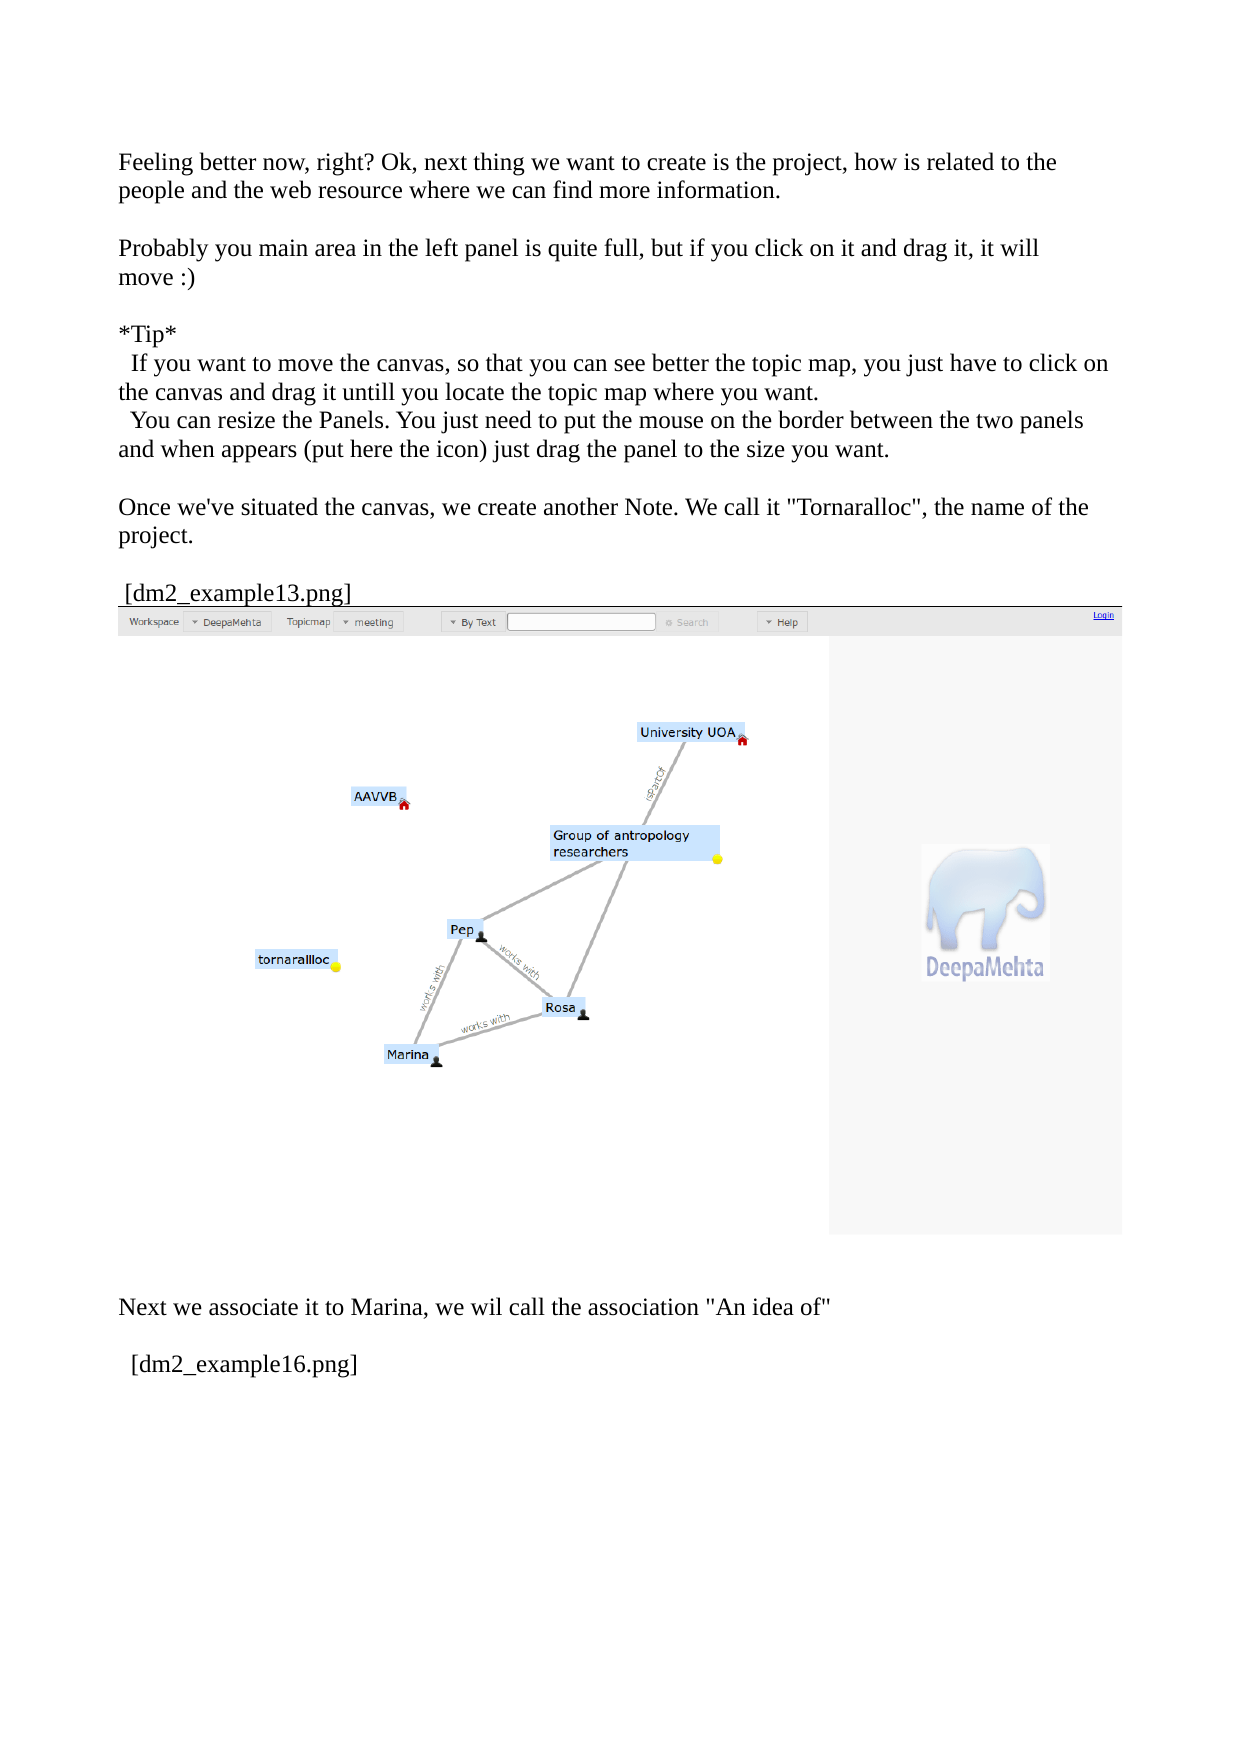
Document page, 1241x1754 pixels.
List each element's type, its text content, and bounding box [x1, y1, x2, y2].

picture [118, 606, 1123, 1235]
text [dm2_example16.png] [118, 1349, 1122, 1378]
text Feeling better now, right? Ok, next thing we want to create is the project, how is related to the people and the web resource where we can find more information. [118, 147, 1122, 204]
text *Tip* [118, 319, 1122, 348]
text Probably you main area in the left panel is quite full, but if you click on it and drag it, it will move :) [118, 233, 1122, 291]
text If you want to move the canvas, so that you can see better the topic map, you just have to click on the canvas and drag it untill you locate the topic map where you want. [118, 348, 1122, 406]
text [dm2_example13.png] [118, 578, 1122, 606]
text You can resize the Panels. You just need to put the mouse on the border between the two panels and when appears (put here the icon) just drag the panel to the size you want. [118, 406, 1122, 463]
text Once we've situated the canvas, we create another Note. We call it "Tornaralloc", the name of the project. [118, 492, 1122, 549]
text Next we associate it to Marina, we wil call the association "An idea of" [118, 1292, 1122, 1321]
